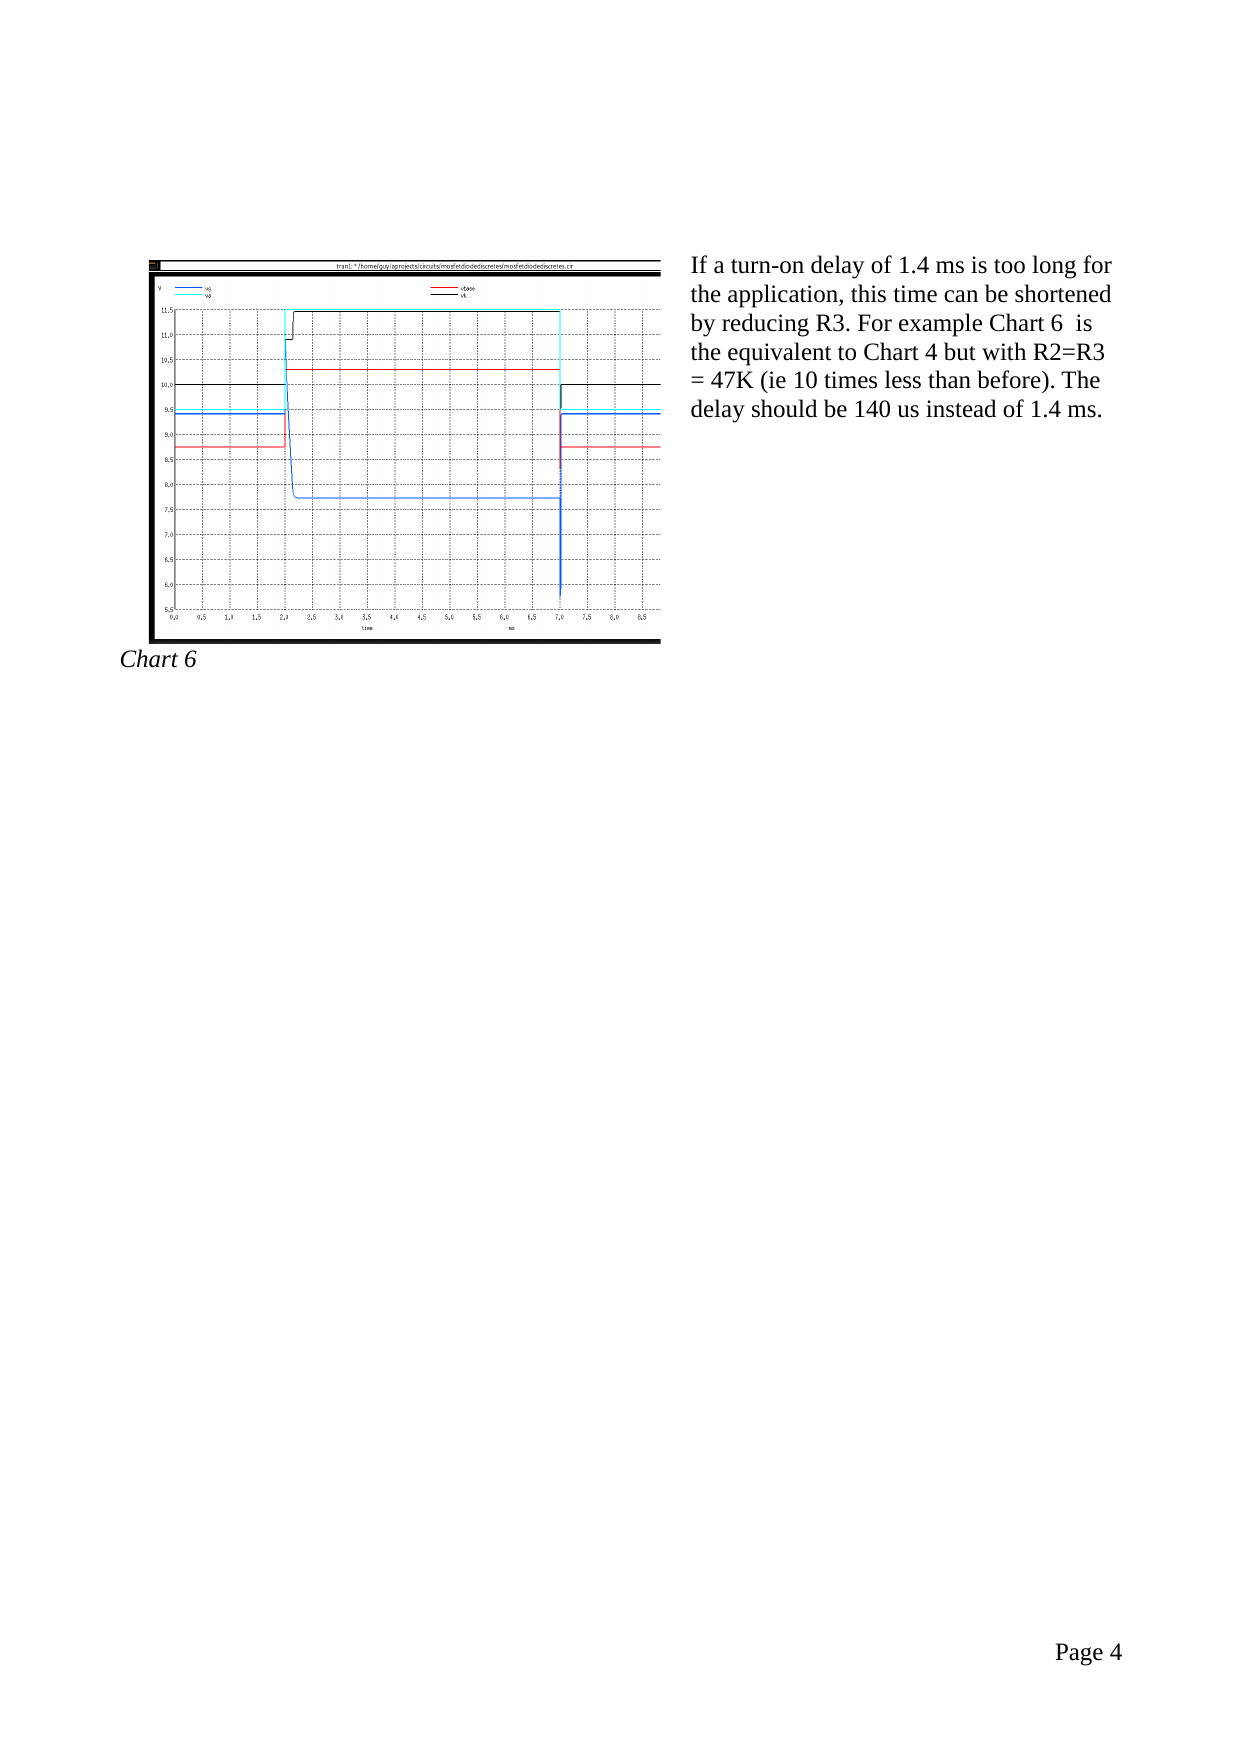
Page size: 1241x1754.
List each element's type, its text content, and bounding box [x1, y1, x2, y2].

picture [148, 259, 661, 644]
text If a turn-on delay of 1.4 ms is too long for the application, this time can be shortened by reducing R3. For example Chart 6 is the equivalent to Chart 4 but with R2=R3 = 47K (ie 10 times less than before). The delay should be 140 us instead of 1.4 ms. [118, 251, 1122, 423]
text Chart 6 [119, 644, 690, 673]
